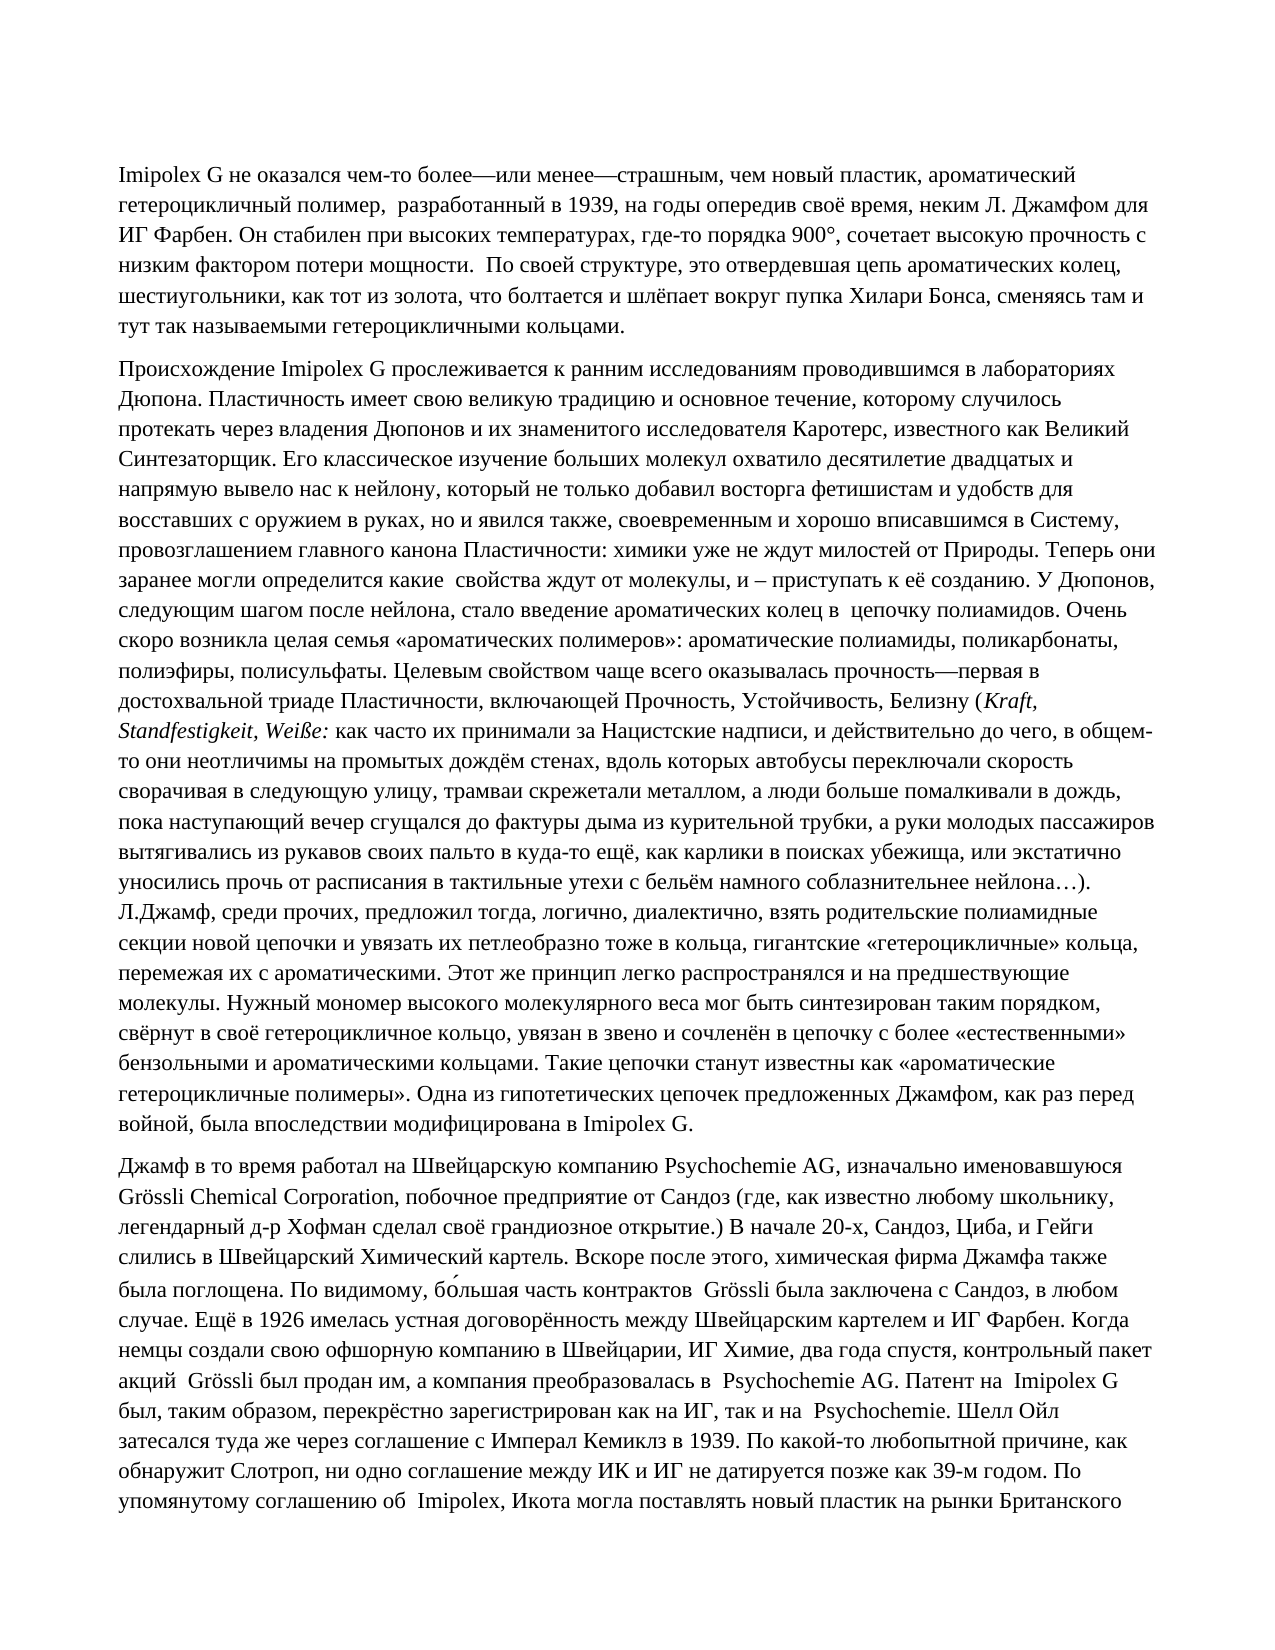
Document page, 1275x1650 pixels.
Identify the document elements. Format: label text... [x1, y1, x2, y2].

text Imipolex G не оказался чем-то более—или менее—страшным, чем новый пластик, ароматический гетероцикличный полимер, разработанный в 1939, на годы опередив своё время, неким Л. Джамфом для ИГ Фарбен. Он стабилен при высоких температурах, где-то порядка 900°, сочетает высокую прочность с низким фактором потери мощности. По своей структуре, это отвердевшая цепь ароматических колец, шестиугольники, как тот из золота, что болтается и шлёпает вокруг пупка Хилари Бонса, сменяясь там и тут так называемыми гетероцикличными кольцами. [118, 161, 1157, 338]
text Происхождение Imipolex G прослеживается к ранним исследованиям проводившимся в лабораториях Дюпона. Пластичность имеет свою великую традицию и основное течение, которому случилось протекать через владения Дюпонов и их знаменитого исследователя Каротерс, известного как Великий Синтезаторщик. Его классическое изучение больших молекул охватило десятилетие двадцатых и напрямую вывело нас к нейлону, который не только добавил восторга фетишистам и удобств для восставших с оружием в руках, но и явился также, своевременным и хорошо вписавшимся в Систему, провозглашением главного канона Пластичности: химики уже не ждут милостей от Природы. Теперь они заранее могли определится какие свойства ждут от молекулы, и – приступать к её созданию. У Дюпонов, следующим шагом после нейлона, стало введение ароматических колец в цепочку полиамидов. Очень скоро возникла целая семья «ароматических полимеров»: ароматические полиамиды, поликарбонаты, полиэфиры, полисульфаты. Целевым свойством чаще всего оказывалась прочность—первая в достохвальной триаде Пластичности, включающей Прочность, Устойчивость, Белизну (Kraft, Standfestigkeit, Weiße: как часто их принимали за Нацистские надписи, и действительно до чего, в общем-то они неотличимы на промытых дождём стенах, вдоль которых автобусы переключали скорость сворачивая в следующую улицу, трамваи скрежетали металлом, а люди больше помалкивали в дождь, пока наступающий вечер сгущался до фактуры дыма из курительной трубки, а руки молодых пассажиров вытягивались из рукавов своих пальто в куда-то ещё, как карлики в поисках убежища, или экстатично уносились прочь от расписания в тактильные утехи с бельём намного соблазнительнее нейлона…). Л.Джамф, среди прочих, предложил тогда, логично, диалектично, взять родительские полиамидные секции новой цепочки и увязать их петлеобразно тоже в кольца, гигантские «гетероцикличные» кольца, перемежая их с ароматическими. Этот же принцип легко распространялся и на предшествующие молекулы. Нужный мономер высокого молекулярного веса мог быть синтезирован таким порядком, свёрнут в своё гетероцикличное кольцо, увязан в звено и сочленён в цепочку с более «естественными» бензольными и ароматическими кольцами. Такие цепочки станут известны как «ароматические гетероцикличные полимеры». Одна из гипотетических цепочек предложенных Джамфом, как раз перед войной, была впоследствии модифицирована в Imipolex G. [118, 354, 1157, 1136]
text Джамф в то время работал на Швейцарскую компанию Psychochemie AG, изначально именовавшуюся Grössli Chemical Corporation, побочное предприятие от Сандоз (где, как известно любому школьнику, легендарный д-р Хофман сделал своё грандиозное открытие.) В начале 20-х, Сандоз, Циба, и Гейги слились в Швейцарский Химический картель. Вскоре после этого, химическая фирма Джамфа также была поглощена. По видимому, бо́льшая часть контрактов Grössli была заключена с Сандоз, в любом случае. Ещё в 1926 имелась устная договорённость между Швейцарским картелем и ИГ Фарбен. Когда немцы создали свою офшорную компанию в Швейцарии, ИГ Химие, два года спустя, контрольный пакет акций Grössli был продан им, а компания преобразовалась в Psychochemie AG. Патент на Imipolex G был, таким образом, перекрёстно зарегистрирован как на ИГ, так и на Psychochemie. Шелл Ойл затесался туда же через соглашение с Имперал Кемиклз в 1939. По какой-то любопытной причине, как обнаружит Слотроп, ни одно соглашение между ИК и ИГ не датируется позже как 39-м годом. По упомянутому соглашению об Imipolex, Икота могла поставлять новый пластик на рынки Британского [118, 1152, 1157, 1514]
